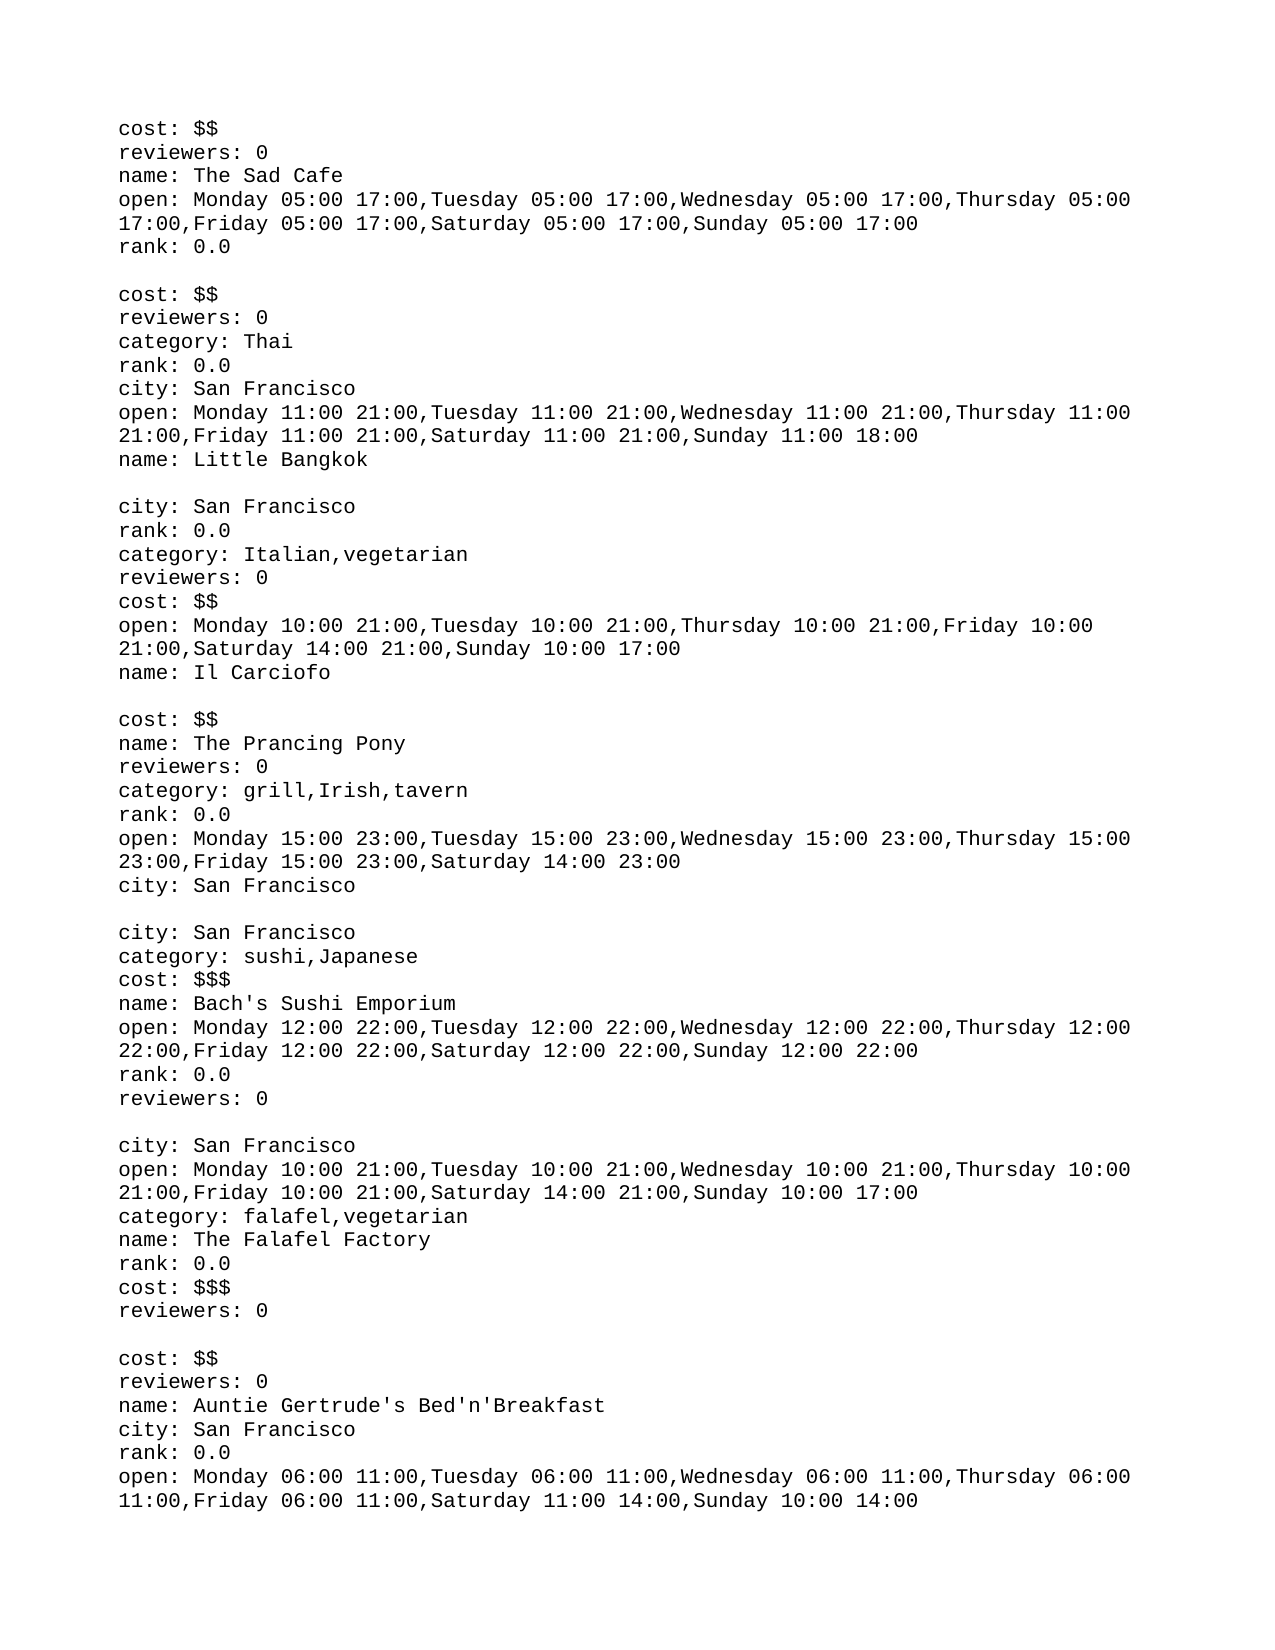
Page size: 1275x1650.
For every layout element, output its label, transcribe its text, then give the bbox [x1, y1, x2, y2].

text cost: $$ [118, 284, 1157, 307]
text rank: 0.0 [118, 1442, 1157, 1466]
text name: Il Carciofo [118, 662, 1157, 686]
text rank: 0.0 [118, 354, 1157, 378]
text open: Monday 06:00 11:00,Tuesday 06:00 11:00,Wednesday 06:00 11:00,Thursday 06:00 11:00,Friday 06:00 11:00,Saturday 11:00 14:00,Sunday 10:00 14:00 [118, 1466, 1157, 1513]
text reviewers: 0 [118, 1088, 1157, 1111]
text cost: $$ [118, 1348, 1157, 1371]
text name: The Sad Cafe [118, 165, 1157, 189]
text category: falafel,vegetarian [118, 1206, 1157, 1229]
text city: San Francisco [118, 922, 1157, 946]
text name: The Prancing Pony [118, 733, 1157, 757]
text category: sushi,Japanese [118, 946, 1157, 969]
text open: Monday 05:00 17:00,Tuesday 05:00 17:00,Wednesday 05:00 17:00,Thursday 05:00 17:00,Friday 05:00 17:00,Saturday 05:00 17:00,Sunday 05:00 17:00 [118, 189, 1157, 236]
text city: San Francisco [118, 378, 1157, 402]
text category: grill,Irish,tavern [118, 780, 1157, 804]
text category: Thai [118, 331, 1157, 354]
text cost: $$$ [118, 1277, 1157, 1300]
text reviewers: 0 [118, 757, 1157, 780]
text cost: $$ [118, 709, 1157, 733]
text rank: 0.0 [118, 520, 1157, 544]
text reviewers: 0 [118, 1371, 1157, 1395]
text open: Monday 10:00 21:00,Tuesday 10:00 21:00,Thursday 10:00 21:00,Friday 10:00 21:00,Saturday 14:00 21:00,Sunday 10:00 17:00 [118, 615, 1157, 662]
text cost: $$ [118, 118, 1157, 142]
text reviewers: 0 [118, 567, 1157, 591]
text rank: 0.0 [118, 1064, 1157, 1088]
text name: The Falafel Factory [118, 1229, 1157, 1253]
text reviewers: 0 [118, 307, 1157, 331]
text city: San Francisco [118, 875, 1157, 898]
text cost: $$ [118, 591, 1157, 615]
text city: San Francisco [118, 1419, 1157, 1442]
text category: Italian,vegetarian [118, 544, 1157, 567]
text open: Monday 12:00 22:00,Tuesday 12:00 22:00,Wednesday 12:00 22:00,Thursday 12:00 22:00,Friday 12:00 22:00,Saturday 12:00 22:00,Sunday 12:00 22:00 [118, 1017, 1157, 1064]
text city: San Francisco [118, 1135, 1157, 1158]
text open: Monday 11:00 21:00,Tuesday 11:00 21:00,Wednesday 11:00 21:00,Thursday 11:00 21:00,Friday 11:00 21:00,Saturday 11:00 21:00,Sunday 11:00 18:00 [118, 402, 1157, 449]
text open: Monday 15:00 23:00,Tuesday 15:00 23:00,Wednesday 15:00 23:00,Thursday 15:00 23:00,Friday 15:00 23:00,Saturday 14:00 23:00 [118, 827, 1157, 875]
text rank: 0.0 [118, 804, 1157, 827]
text name: Auntie Gertrude's Bed'n'Breakfast [118, 1395, 1157, 1419]
text cost: $$$ [118, 969, 1157, 993]
text rank: 0.0 [118, 1253, 1157, 1277]
text rank: 0.0 [118, 236, 1157, 260]
text city: San Francisco [118, 496, 1157, 520]
text reviewers: 0 [118, 142, 1157, 165]
text name: Little Bangkok [118, 449, 1157, 473]
text reviewers: 0 [118, 1300, 1157, 1324]
text name: Bach's Sushi Emporium [118, 993, 1157, 1017]
text open: Monday 10:00 21:00,Tuesday 10:00 21:00,Wednesday 10:00 21:00,Thursday 10:00 21:00,Friday 10:00 21:00,Saturday 14:00 21:00,Sunday 10:00 17:00 [118, 1158, 1157, 1206]
